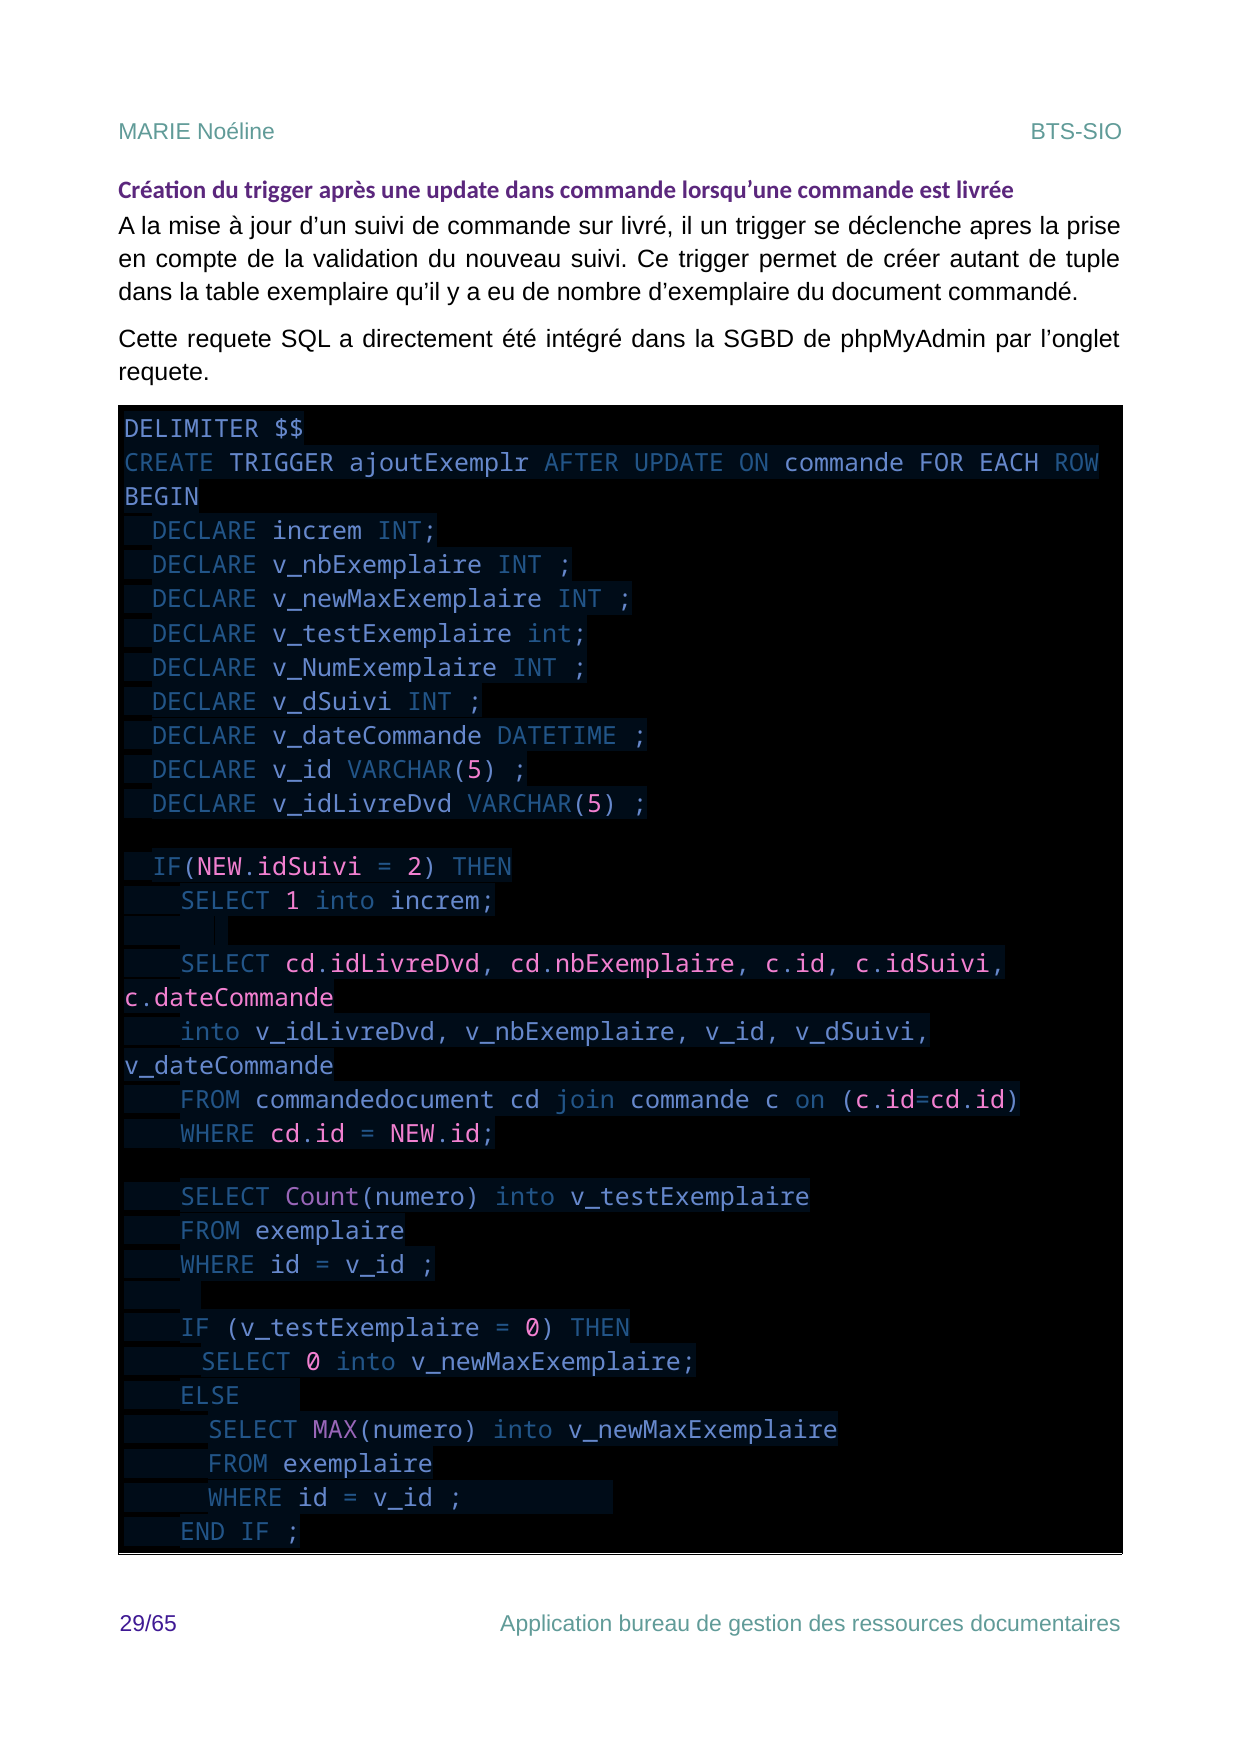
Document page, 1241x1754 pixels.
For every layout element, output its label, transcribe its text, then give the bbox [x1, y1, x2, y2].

text A la mise à jour d’un suivi de commande sur livré, il un trigger se déclenche apres la prise en compte de la validation du nouveau suivi. Ce trigger permet de créer autant de tuple dans la table exemplaire qu’il y a eu de nombre d’exemplaire du document commandé. [118, 211, 1122, 306]
text Cette requete SQL a directement été intégré dans la SGBD de phpMyAdmin par l’onglet requete. [118, 324, 1122, 386]
subtitle Création du trigger après une update dans commande lorsqu’une commande est livrée [118, 174, 1122, 204]
table_header DELIMITER $$ CREATE TRIGGER ajoutExemplr AFTER UPDATE ON commande FOR EACH ROW BEGIN DECLARE increm INT; DECLARE v_nbExemplaire INT ; DECLARE v_newMaxExemplaire INT ; DECLARE v_testExemplaire int; DECLARE v_NumExemplaire INT ; DECLARE v_dSuivi INT ; DECLARE v_dateCommande DATETIME ; DECLARE v_id VARCHAR(5) ; DECLARE v_idLivreDvd VARCHAR(5) ; IF(NEW.idSuivi = 2) THEN SELECT 1 into increm; SELECT cd.idLivreDvd, cd.nbExemplaire, c.id, c.idSuivi, c.dateCommande into v_idLivreDvd, v_nbExemplaire, v_id, v_dSuivi, v_dateCommande FROM commandedocument cd join commande c on (c.id=cd.id) WHERE cd.id = NEW.id; SELECT Count(numero) into v_testExemplaire FROM exemplaire WHERE id = v_id ; IF (v_testExemplaire = 0) THEN SELECT 0 into v_newMaxExemplaire; ELSE SELECT MAX(numero) into v_newMaxExemplaire FROM exemplaire WHERE id = v_id ; END IF ; [119, 406, 1122, 1553]
